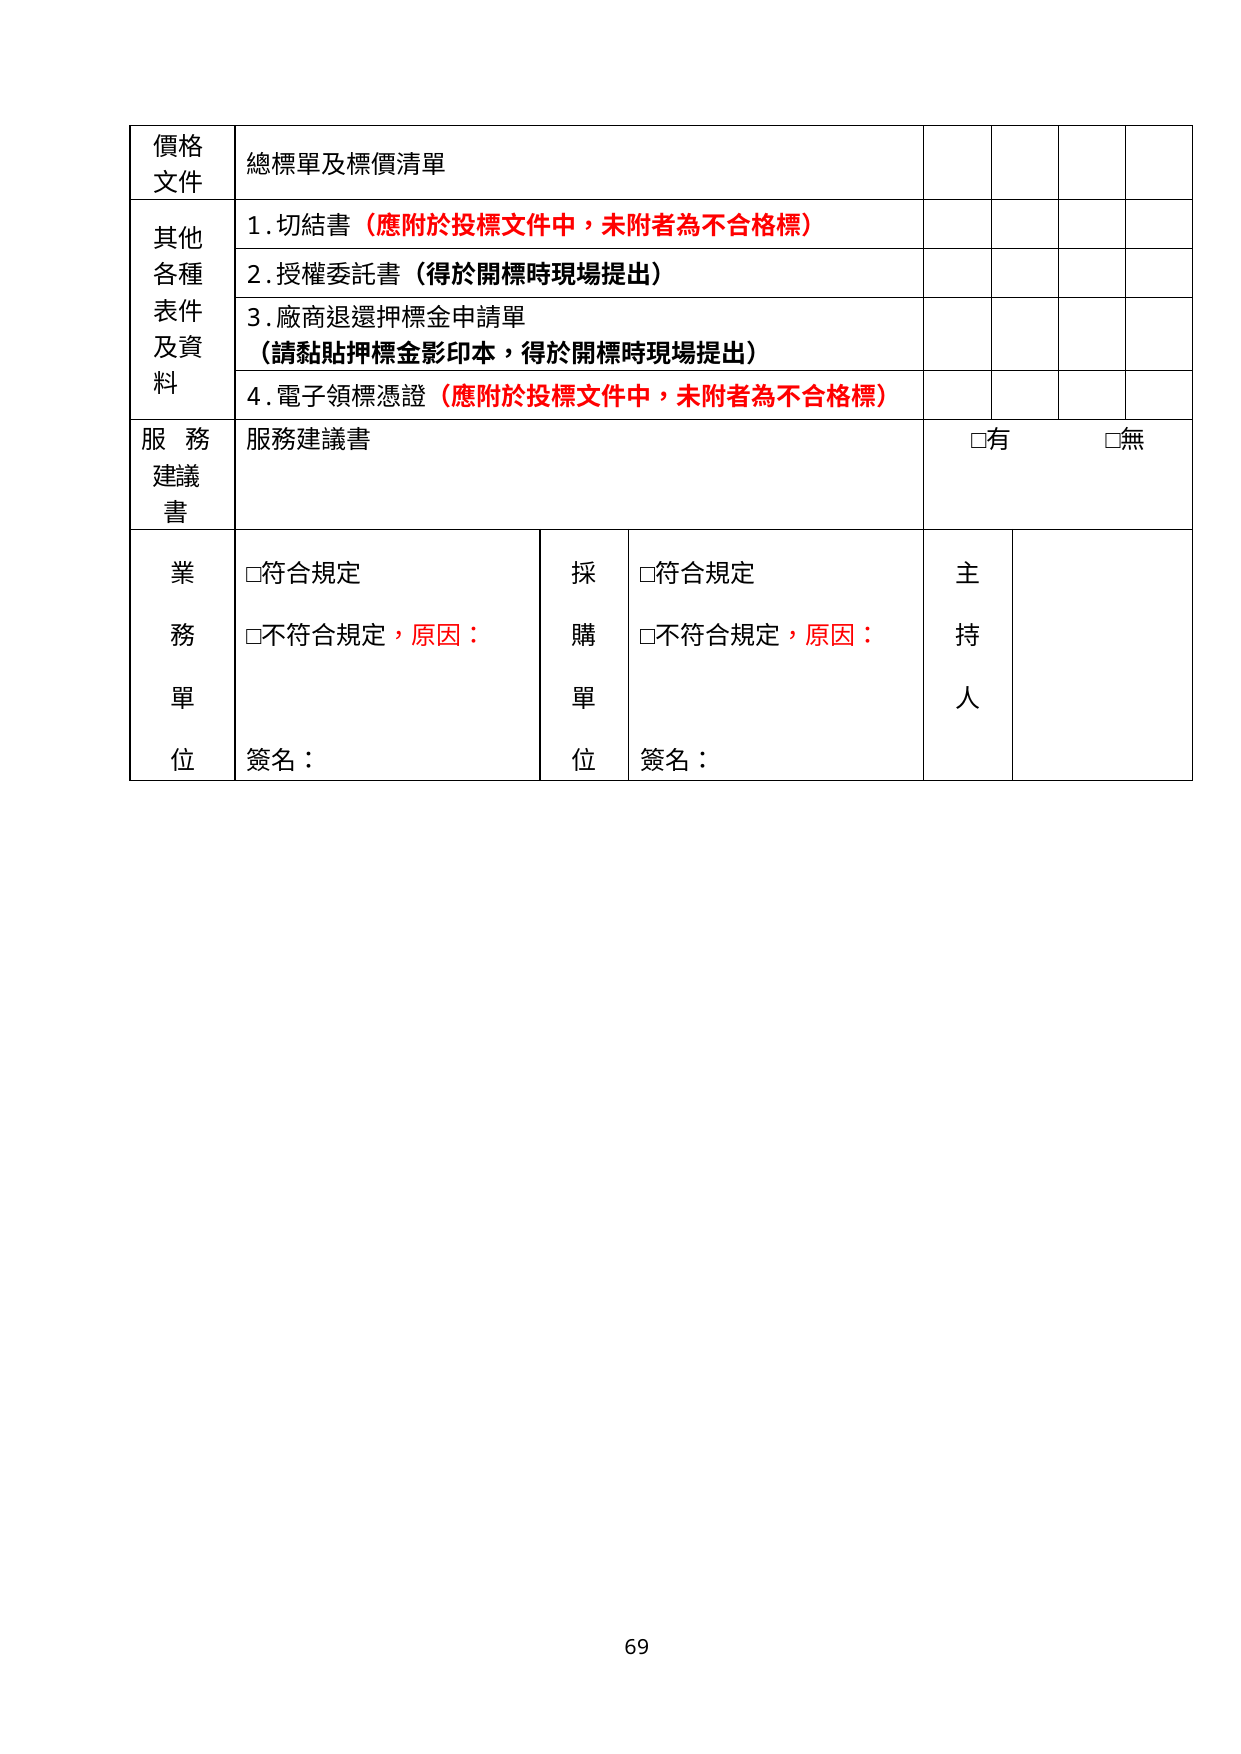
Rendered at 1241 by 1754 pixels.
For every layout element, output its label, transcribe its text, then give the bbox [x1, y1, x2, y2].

table_cell 其他各種表件及資料 [131, 200, 234, 419]
table_cell [924, 371, 991, 419]
table_cell [1059, 249, 1125, 297]
table_cell [992, 298, 1058, 370]
table_cell 服務建議書 [236, 420, 923, 529]
table_cell [1059, 200, 1125, 248]
table_cell □符合規定 □不符合規定，原因： 簽名： [236, 530, 539, 780]
table_cell 1.切結書（應附於投標文件中，未附者為不合格標） [236, 200, 923, 248]
table_cell [1126, 371, 1192, 419]
table_cell 4.電子領標憑證（應附於投標文件中，未附者為不合格標） [236, 371, 923, 419]
table_cell [992, 200, 1058, 248]
table_cell 2.授權委託書（得於開標時現場提出） [236, 249, 923, 297]
table_cell [992, 126, 1058, 199]
table_cell 價格文件 [131, 126, 234, 199]
table_cell [924, 126, 991, 199]
table_cell 業 務 單 位 [131, 530, 234, 780]
table_cell [924, 200, 991, 248]
table_cell [924, 249, 991, 297]
table_cell [1126, 126, 1192, 199]
table_cell 服 務 建議書 [131, 420, 234, 529]
table_cell [992, 249, 1058, 297]
table_cell [1126, 200, 1192, 248]
table_cell [1059, 371, 1125, 419]
table_cell [1059, 126, 1125, 199]
table_cell 總標單及標價清單 [236, 126, 923, 199]
table_cell [924, 298, 991, 370]
table_cell [1013, 530, 1192, 780]
table_cell 3.廠商退還押標金申請單 （請黏貼押標金影印本，得於開標時現場提出） [236, 298, 923, 370]
table_cell [1126, 249, 1192, 297]
table_cell □符合規定 □不符合規定，原因： 簽名： [629, 530, 923, 780]
table_cell 主 持 人 [924, 530, 1012, 780]
table_cell [992, 371, 1058, 419]
table_cell □無 [1058, 420, 1192, 529]
table_cell 採 購 單 位 [541, 530, 628, 780]
table_cell [1059, 298, 1125, 370]
table_cell [1126, 298, 1192, 370]
table_cell □有 [924, 420, 1058, 529]
